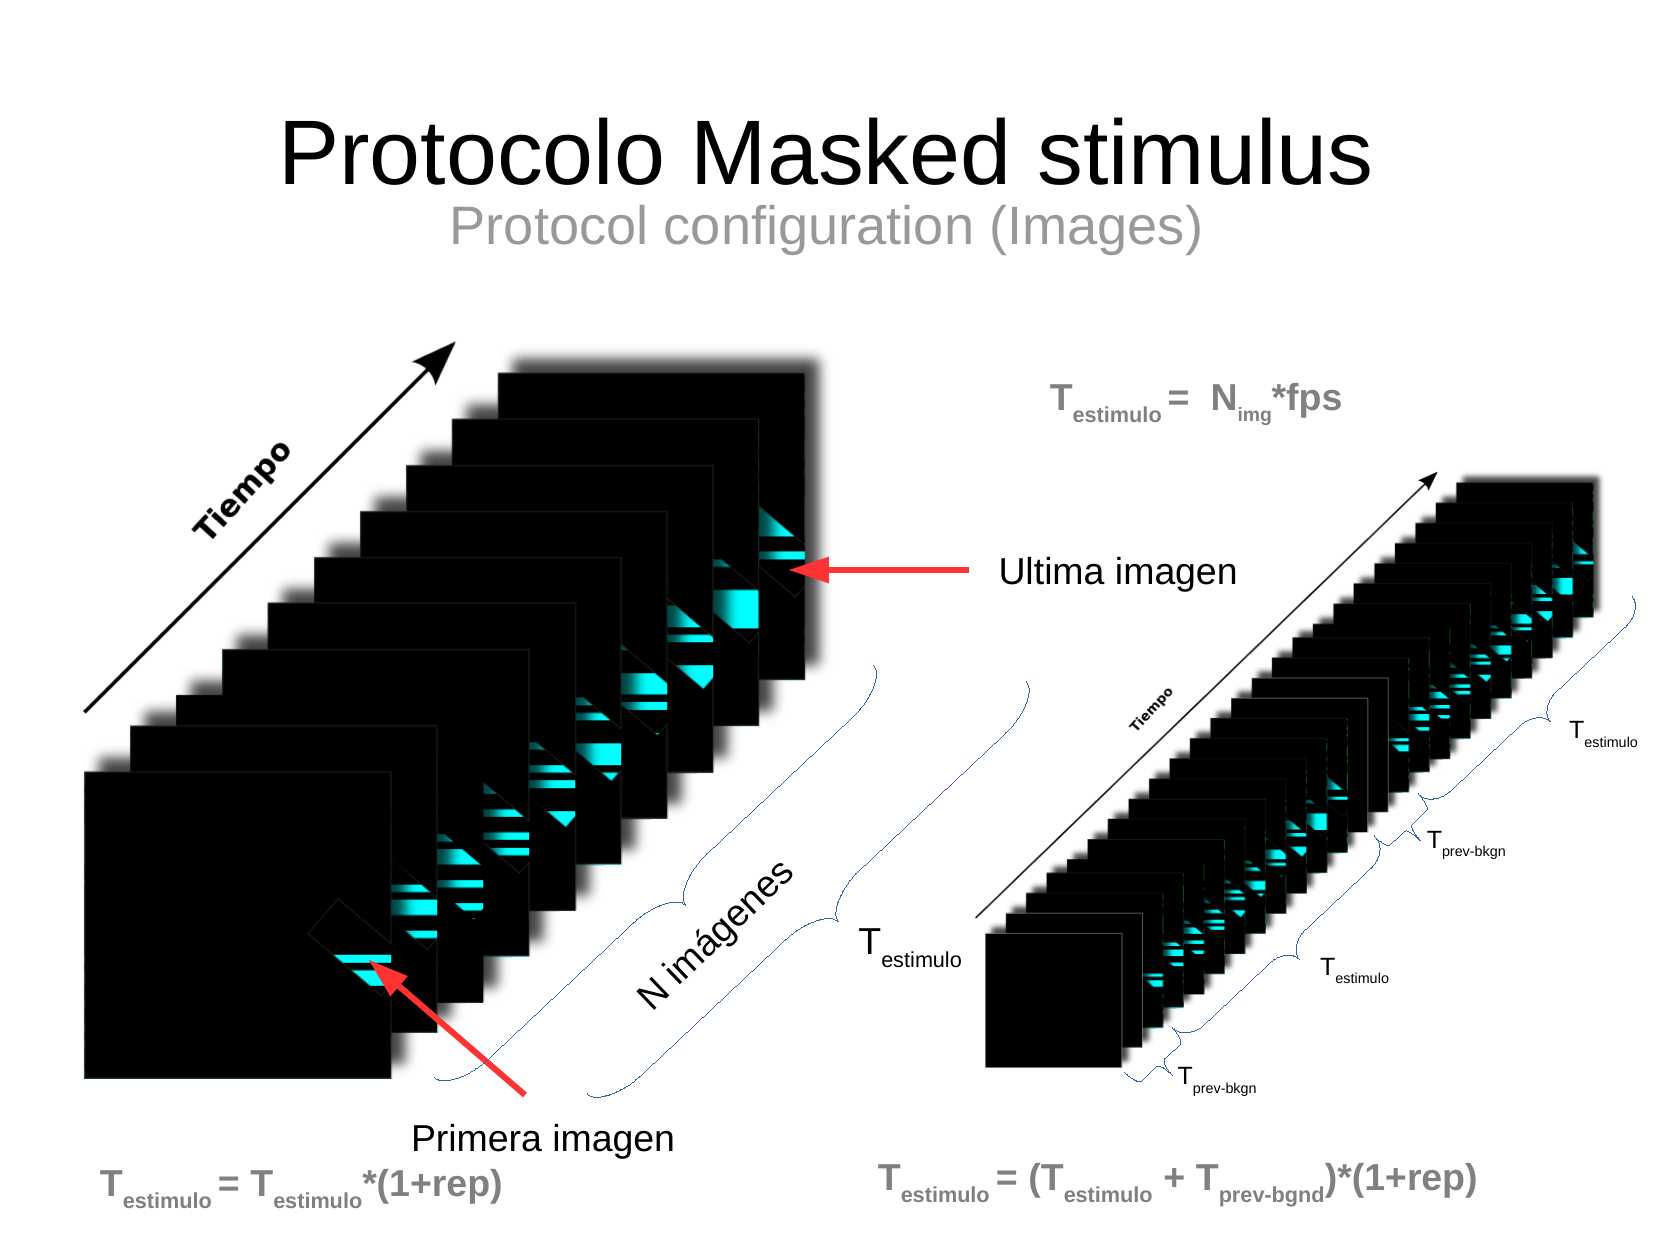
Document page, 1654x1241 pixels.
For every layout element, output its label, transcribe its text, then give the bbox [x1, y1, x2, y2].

title Protocolo Masked stimulus [82, 49, 1571, 195]
picture [975, 470, 1606, 1068]
text_box N imágenes [612, 834, 818, 1034]
text_box Primera imagen [396, 1110, 691, 1167]
text_box Tprev-bkgn [1162, 1054, 1272, 1104]
text_box Testimulo [1305, 945, 1404, 995]
text_box Testimulo [843, 913, 975, 980]
text_box Testimulo [1554, 708, 1654, 758]
text_box Tprev-bkgn [1412, 818, 1521, 868]
text_box Testimulo = (Testimulo + Tprev-bgnd)*(1+rep) [863, 1149, 1493, 1216]
text_box Testimulo = Testimulo*(1+rep) [85, 1155, 518, 1221]
picture [83, 340, 834, 1080]
text_box Testimulo = Nimg*fps [1035, 369, 1358, 436]
title Protocol configuration (Images) [82, 195, 1571, 257]
